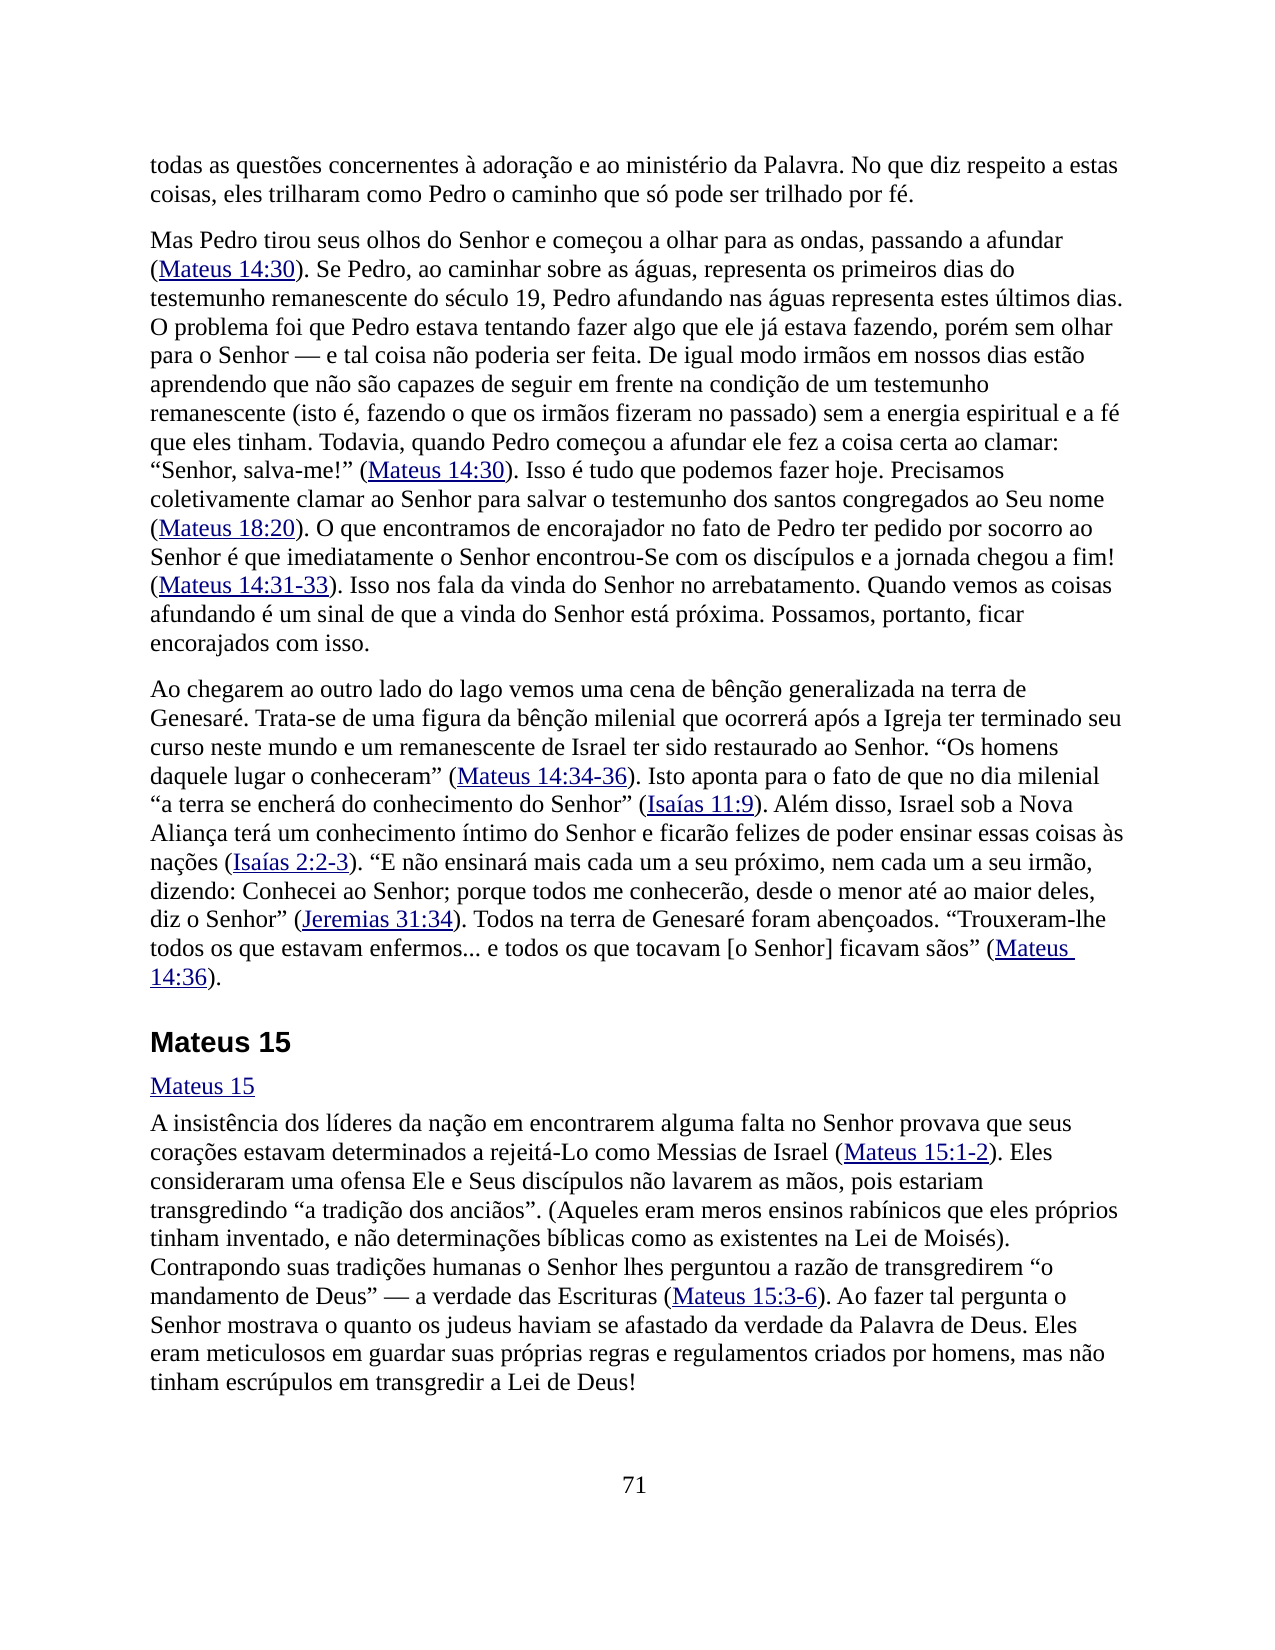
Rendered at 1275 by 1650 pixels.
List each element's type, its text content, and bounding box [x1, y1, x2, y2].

text A insistência dos líderes da nação em encontrarem alguma falta no Senhor provava que seus corações estavam determinados a rejeitá-Lo como Messias de Israel (Mateus 15:1-2). Eles consideraram uma ofensa Ele e Seus discípulos não lavarem as mãos, pois estariam transgredindo “a tradição dos anciãos”. (Aqueles eram meros ensinos rabínicos que eles próprios tinham inventado, e não determinações bíblicas como as existentes na Lei de Moisés). Contrapondo suas tradições humanas o Senhor lhes perguntou a razão de transgredirem “o mandamento de Deus” — a verdade das Escrituras (Mateus 15:3-6). Ao fazer tal pergunta o Senhor mostrava o quanto os judeus haviam se afastado da verdade da Palavra de Deus. Eles eram meticulosos em guardar suas próprias regras e regulamentos criados por homens, mas não tinham escrúpulos em transgredir a Lei de Deus! [150, 1108, 1125, 1396]
text Mas Pedro tirou seus olhos do Senhor e começou a olhar para as ondas, passando a afundar (Mateus 14:30). Se Pedro, ao caminhar sobre as águas, representa os primeiros dias do testemunho remanescente do século 19, Pedro afundando nas águas representa estes últimos dias. O problema foi que Pedro estava tentando fazer algo que ele já estava fazendo, porém sem olhar para o Senhor — e tal coisa não poderia ser feita. De igual modo irmãos em nossos dias estão aprendendo que não são capazes de seguir em frente na condição de um testemunho remanescente (isto é, fazendo o que os irmãos fizeram no passado) sem a energia espiritual e a fé que eles tinham. Todavia, quando Pedro começou a afundar ele fez a coisa certa ao clamar: “Senhor, salva-me!” (Mateus 14:30). Isso é tudo que podemos fazer hoje. Precisamos coletivamente clamar ao Senhor para salvar o testemunho dos santos congregados ao Seu nome (Mateus 18:20). O que encontramos de encorajador no fato de Pedro ter pedido por socorro ao Senhor é que imediatamente o Senhor encontrou-Se com os discípulos e a jornada chegou a fim! (Mateus 14:31-33). Isso nos fala da vinda do Senhor no arrebatamento. Quando vemos as coisas afundando é um sinal de que a vinda do Senhor está próxima. Possamos, portanto, ficar encorajados com isso. [150, 225, 1125, 657]
text Ao chegarem ao outro lado do lago vemos uma cena de bênção generalizada na terra de Genesaré. Trata-se de uma figura da bênção milenial que ocorrerá após a Igreja ter terminado seu curso neste mundo e um remanescente de Israel ter sido restaurado ao Senhor. “Os homens daquele lugar o conheceram” (Mateus 14:34-36). Isto aponta para o fato de que no dia milenial “a terra se encherá do conhecimento do Senhor” (Isaías 11:9). Além disso, Israel sob a Nova Aliança terá um conhecimento íntimo do Senhor e ficarão felizes de poder ensinar essas coisas às nações (Isaías 2:2-3). “E não ensinará mais cada um a seu próximo, nem cada um a seu irmão, dizendo: Conhecei ao Senhor; porque todos me conhecerão, desde o menor até ao maior deles, diz o Senhor” (Jeremias 31:34). Todos na terra de Genesaré foram abençoados. “Trouxeram-lhe todos os que estavam enfermos... e todos os que tocavam [o Senhor] ficavam sãos” (Mateus 14:36). [150, 674, 1125, 991]
text Mateus 15 [150, 1071, 1125, 1099]
subtitle Mateus 15 [150, 1025, 1125, 1058]
text todas as questões concernentes à adoração e ao ministério da Palavra. No que diz respeito a estas coisas, eles trilharam como Pedro o caminho que só pode ser trilhado por fé. [150, 150, 1125, 207]
